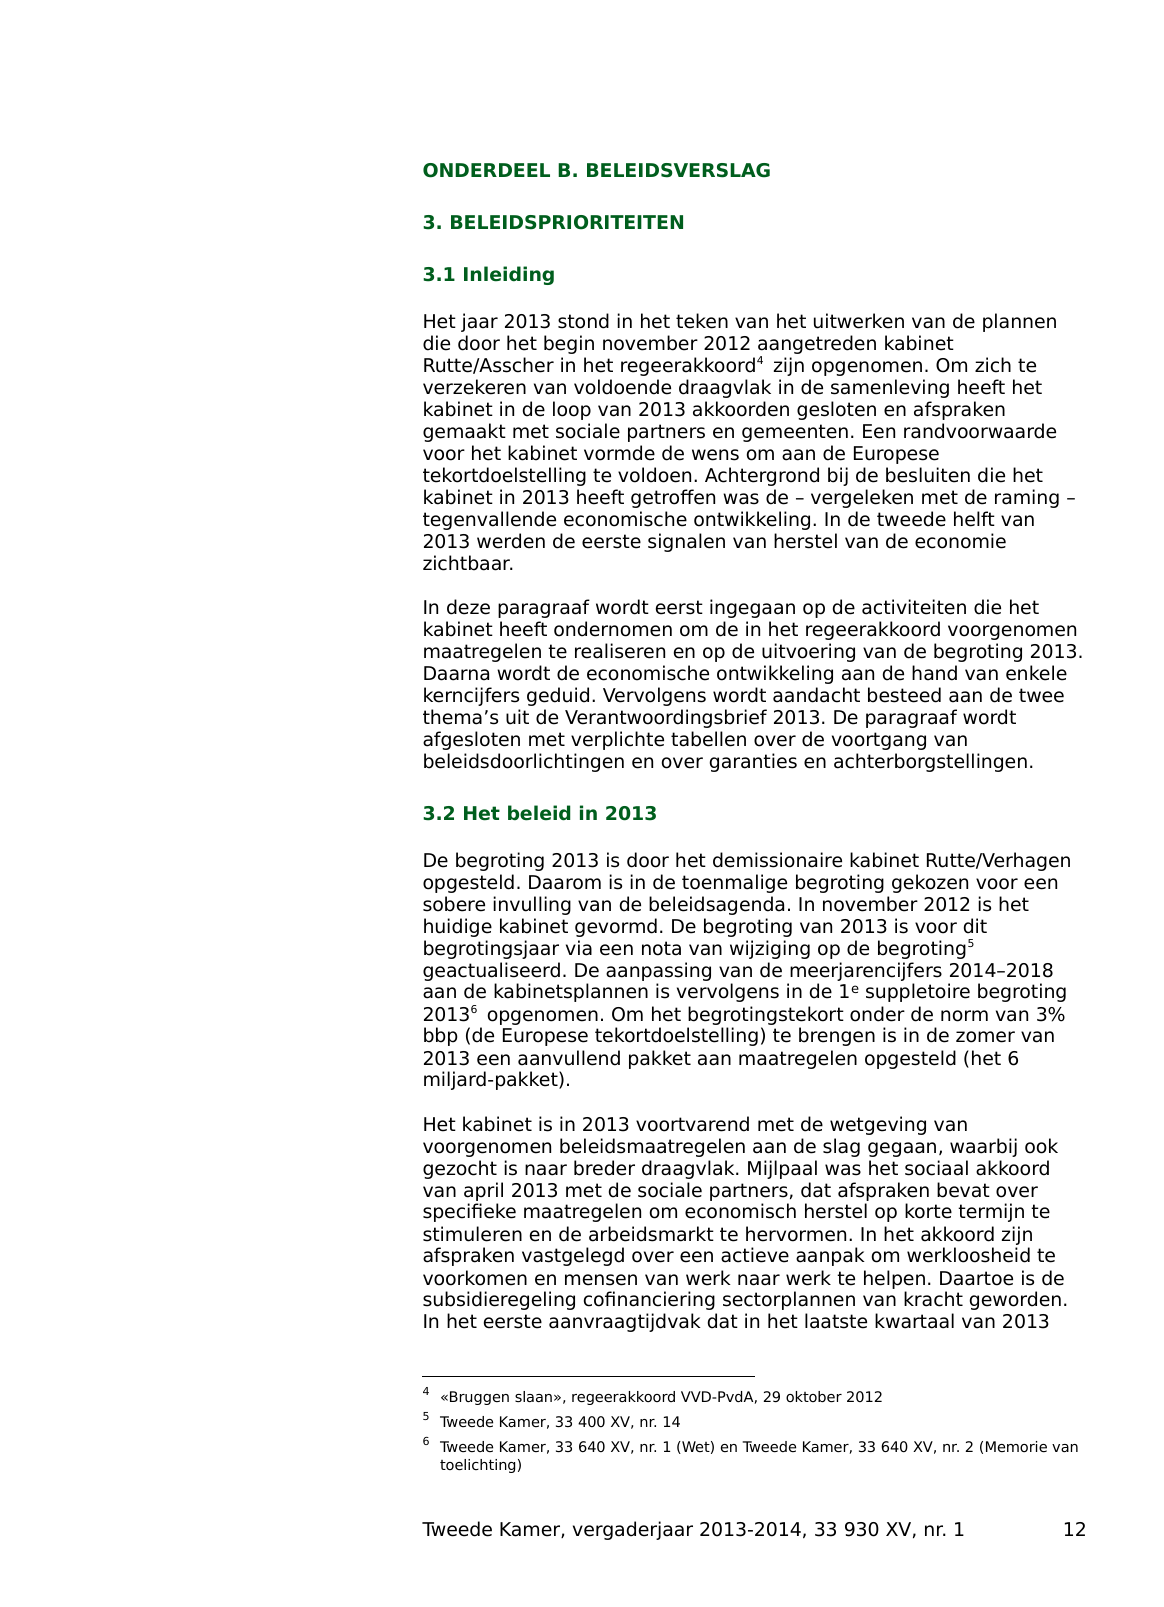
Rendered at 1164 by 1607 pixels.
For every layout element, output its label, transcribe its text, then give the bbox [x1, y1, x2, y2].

subtitle ONDERDEEL B. BELEIDSVERSLAG [422, 160, 1087, 182]
text Het kabinet is in 2013 voortvarend met de wetgeving van voorgenomen beleidsmaatregelen aan de slag gegaan, waarbij ook gezocht is naar breder draagvlak. Mijlpaal was het sociaal akkoord van april 2013 met de sociale partners, dat afspraken bevat over specifieke maatregelen om economisch herstel op korte termijn te stimuleren en de arbeidsmarkt te hervormen. In het akkoord zijn afspraken vastgelegd over een actieve aanpak om werkloosheid te voorkomen en mensen van werk naar werk te helpen. Daartoe is de subsidieregeling cofinanciering sectorplannen van kracht geworden. In het eerste aanvraagtijdvak dat in het laatste kwartaal van 2013 [422, 1113, 1087, 1333]
subtitle 3.2 Het beleid in 2013 [422, 803, 1087, 824]
text De begroting 2013 is door het demissionaire kabinet Rutte/Verhagen opgesteld. Daarom is in de toenmalige begroting gekozen voor een sobere invulling van de beleidsagenda. In november 2012 is het huidige kabinet gevormd. De begroting van 2013 is voor dit begrotingsjaar via een nota van wijziging op de begroting geactualiseerd. De aanpassing van de meerjarencijfers 2014–2018 aan de kabinetsplannen is vervolgens in de 1e suppletoire begroting 2013 opgenomen. Om het begrotingstekort onder de norm van 3% bbp (de Europese tekortdoelstelling) te brengen is in de zomer van 2013 een aanvullend pakket aan maatregelen opgesteld (het 6 miljard-pakket). [422, 849, 1087, 1091]
subtitle 3. BELEIDSPRIORITEITEN [422, 212, 1087, 234]
text Tweede Kamer, 33 400 XV, nr. 14 [422, 1410, 1087, 1432]
text Het jaar 2013 stond in het teken van het uitwerken van de plannen die door het begin november 2012 aangetreden kabinet Rutte/Asscher in het regeerakkoord zijn opgenomen. Om zich te verzekeren van voldoende draagvlak in de samenleving heeft het kabinet in de loop van 2013 akkoorden gesloten en afspraken gemaakt met sociale partners en gemeenten. Een randvoorwaarde voor het kabinet vormde de wens om aan de Europese tekortdoelstelling te voldoen. Achtergrond bij de besluiten die het kabinet in 2013 heeft getroffen was de – vergeleken met de raming – tegenvallende economische ontwikkeling. In de tweede helft van 2013 werden de eerste signalen van herstel van de economie zichtbaar. [422, 311, 1087, 574]
text In deze paragraaf wordt eerst ingegaan op de activiteiten die het kabinet heeft ondernomen om de in het regeerakkoord voorgenomen maatregelen te realiseren en op de uitvoering van de begroting 2013. Daarna wordt de economische ontwikkeling aan de hand van enkele kerncijfers geduid. Vervolgens wordt aandacht besteed aan de twee thema’s uit de Verantwoordingsbrief 2013. De paragraaf wordt afgesloten met verplichte tabellen over de voortgang van beleidsdoorlichtingen en over garanties en achterborgstellingen. [422, 597, 1087, 773]
text «Bruggen slaan», regeerakkoord VVD-PvdA, 29 oktober 2012 [422, 1385, 1087, 1407]
text Tweede Kamer, 33 640 XV, nr. 1 (Wet) en Tweede Kamer, 33 640 XV, nr. 2 (Memorie van toelichting) [422, 1435, 1087, 1474]
subtitle 3.1 Inleiding [422, 264, 1087, 286]
